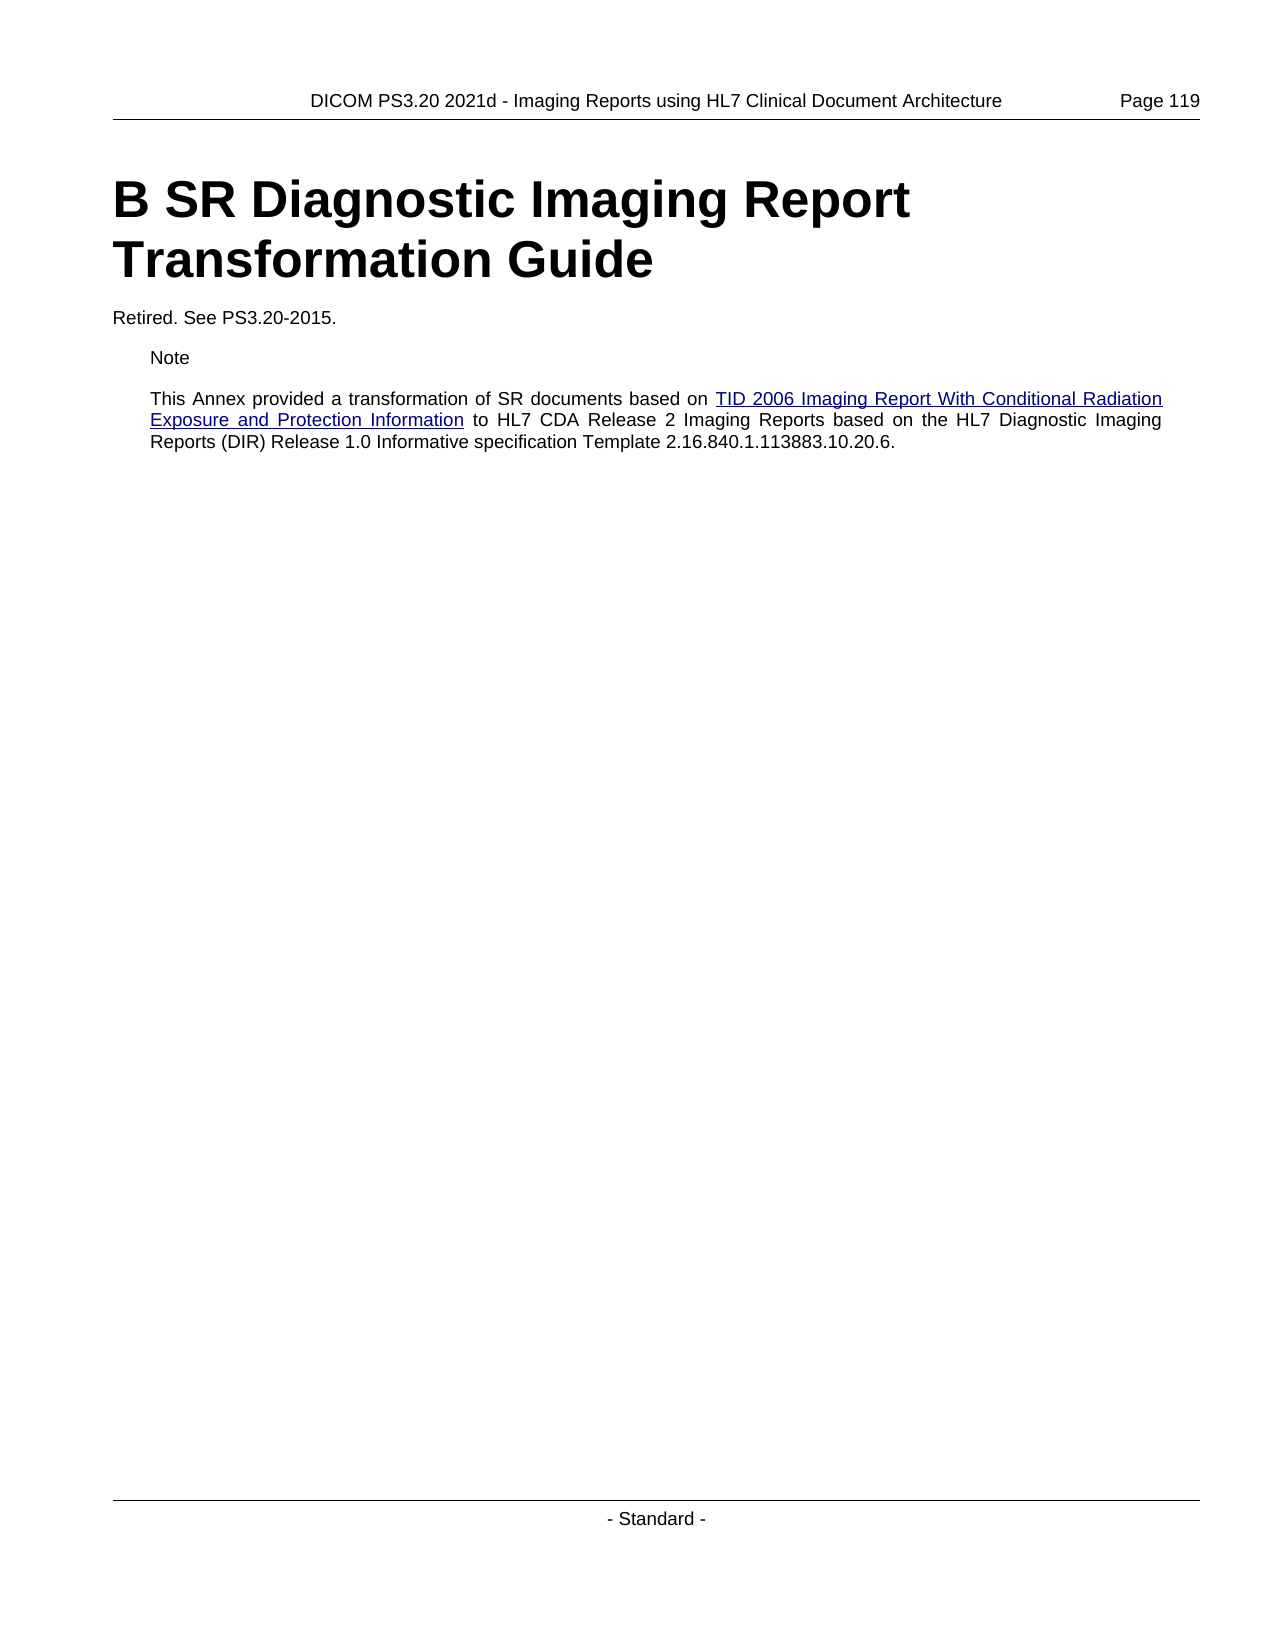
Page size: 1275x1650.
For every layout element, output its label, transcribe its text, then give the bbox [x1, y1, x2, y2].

text This Annex provided a transformation of SR documents based on TID 2006 Imaging Report With Conditional Radiation Exposure and Protection Information to HL7 CDA Release 2 Imaging Reports based on the HL7 Diagnostic Imaging Reports (DIR) Release 1.0 Informative specification Template 2.16.840.1.113883.10.20.6. [150, 387, 1162, 452]
text B SR Diagnostic Imaging Report Transformation Guide [112, 169, 1200, 288]
text Note [150, 347, 1162, 368]
text Retired. See PS3.20-2015. [112, 307, 1200, 328]
